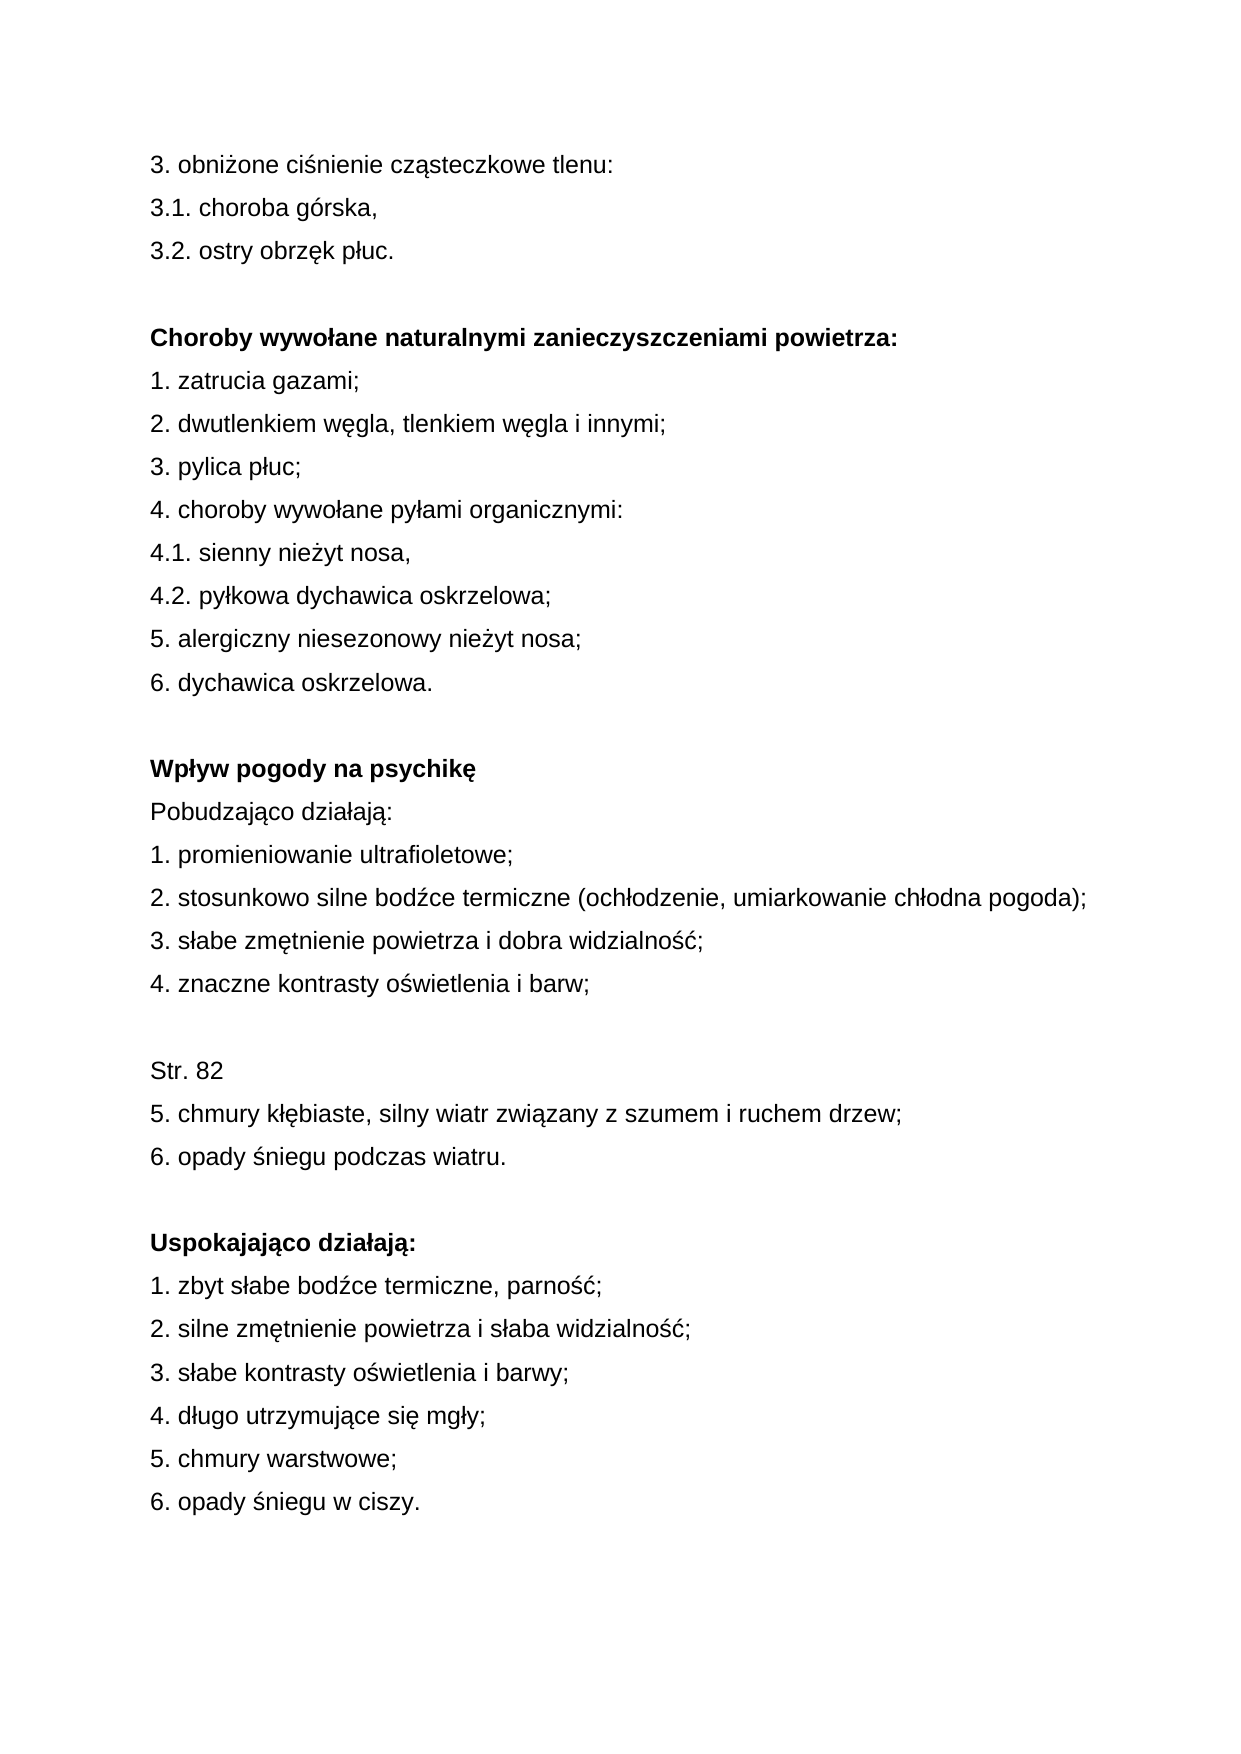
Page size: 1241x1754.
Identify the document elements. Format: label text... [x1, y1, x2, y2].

text 4.2. pyłkowa dychawica oskrzelowa; [150, 581, 1090, 610]
text 5. chmury kłębiaste, silny wiatr związany z szumem i ruchem drzew; [150, 1099, 1090, 1127]
text 5. chmury warstwowe; [150, 1444, 1090, 1472]
text 3. obniżone ciśnienie cząsteczkowe tlenu: [150, 150, 1090, 179]
text 1. zatrucia gazami; [150, 366, 1090, 394]
text 3. pylica płuc; [150, 452, 1090, 481]
text 4. znaczne kontrasty oświetlenia i barw; [150, 969, 1090, 998]
text 1. zbyt słabe bodźce termiczne, parność; [150, 1271, 1090, 1300]
text Str. 82 [150, 1056, 1090, 1084]
text Wpływ pogody na psychikę [150, 754, 1090, 782]
text 4. długo utrzymujące się mgły; [150, 1401, 1090, 1429]
text 3. słabe kontrasty oświetlenia i barwy; [150, 1357, 1090, 1386]
text 5. alergiczny niesezonowy nieżyt nosa; [150, 624, 1090, 653]
text Uspokajająco działają: [150, 1228, 1090, 1257]
text 6. opady śniegu podczas wiatru. [150, 1142, 1090, 1171]
text Pobudzająco działają: [150, 797, 1090, 826]
text 3.2. ostry obrzęk płuc. [150, 236, 1090, 265]
text 4. choroby wywołane pyłami organicznymi: [150, 495, 1090, 524]
text 3. słabe zmętnienie powietrza i dobra widzialność; [150, 926, 1090, 955]
text 6. dychawica oskrzelowa. [150, 667, 1090, 696]
text 2. silne zmętnienie powietrza i słaba widzialność; [150, 1314, 1090, 1343]
text 1. promieniowanie ultrafioletowe; [150, 840, 1090, 869]
text 3.1. choroba górska, [150, 193, 1090, 222]
text Choroby wywołane naturalnymi zanieczyszczeniami powietrza: [150, 322, 1090, 351]
text 2. dwutlenkiem węgla, tlenkiem węgla i innymi; [150, 409, 1090, 437]
text 6. opady śniegu w ciszy. [150, 1487, 1090, 1516]
text 4.1. sienny nieżyt nosa, [150, 538, 1090, 567]
text 2. stosunkowo silne bodźce termiczne (ochłodzenie, umiarkowanie chłodna pogoda); [150, 883, 1090, 912]
